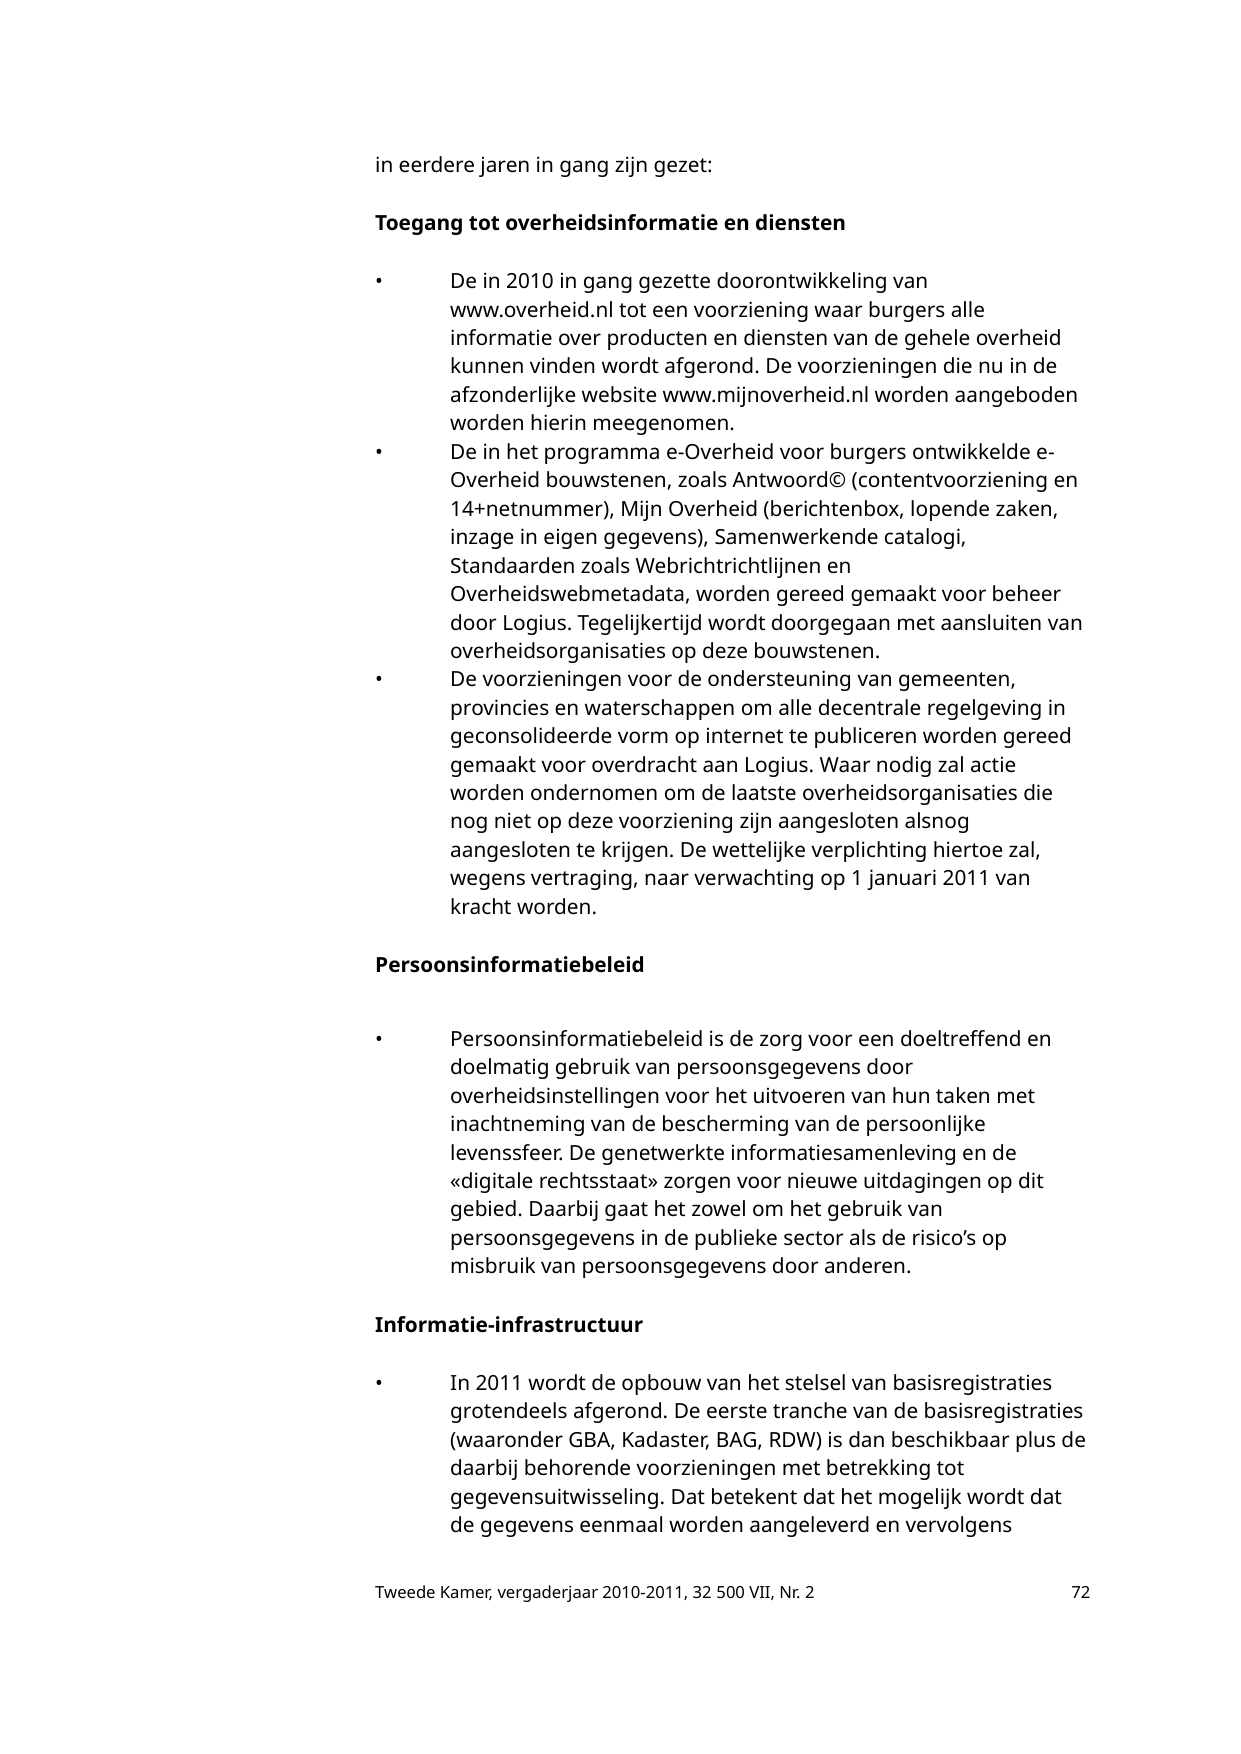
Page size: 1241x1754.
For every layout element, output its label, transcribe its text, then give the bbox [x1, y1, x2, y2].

text Persoonsinformatiebeleid [375, 950, 1090, 979]
list De in 2010 in gang gezette doorontwikkeling van www.overheid.nl tot een voorziening waar burgers alle informatie over producten en diensten van de gehele overheid kunnen vinden wordt afgerond. De voorzieningen die nu in de afzonderlijke website www.mijnoverheid.nl worden aangeboden worden hierin meegenomen. [375, 266, 1090, 437]
text in eerdere jaren in gang zijn gezet: [375, 150, 1090, 178]
text Informatie-infrastructuur [375, 1310, 1090, 1338]
list Persoonsinformatiebeleid is de zorg voor een doeltreffend en doelmatig gebruik van persoonsgegevens door overheidsinstellingen voor het uitvoeren van hun taken met inachtneming van de bescherming van de persoonlijke levenssfeer. De genetwerkte informatiesamenleving en de «digitale rechtsstaat» zorgen voor nieuwe uitdagingen op dit gebied. Daarbij gaat het zowel om het gebruik van persoonsgegevens in de publieke sector als de risico’s op misbruik van persoonsgegevens door anderen. [375, 1024, 1090, 1280]
list De voorzieningen voor de ondersteuning van gemeenten, provincies en waterschappen om alle decentrale regelgeving in geconsolideerde vorm op internet te publiceren worden gereed gemaakt voor overdracht aan Logius. Waar nodig zal actie worden ondernomen om de laatste overheidsorganisaties die nog niet op deze voorziening zijn aangesloten alsnog aangesloten te krijgen. De wettelijke verplichting hiertoe zal, wegens vertraging, naar verwachting op 1 januari 2011 van kracht worden. [375, 664, 1090, 920]
text Toegang tot overheidsinformatie en diensten [375, 208, 1090, 236]
list In 2011 wordt de opbouw van het stelsel van basisregistraties grotendeels afgerond. De eerste tranche van de basisregistraties (waaronder GBA, Kadaster, BAG, RDW) is dan beschikbaar plus de daarbij behorende voorzieningen met betrekking tot gegevensuitwisseling. Dat betekent dat het mogelijk wordt dat de gegevens eenmaal worden aangeleverd en vervolgens [375, 1368, 1090, 1539]
list De in het programma e-Overheid voor burgers ontwikkelde e-Overheid bouwstenen, zoals Antwoord© (contentvoorziening en 14+netnummer), Mijn Overheid (berichtenbox, lopende zaken, inzage in eigen gegevens), Samenwerkende catalogi, Standaarden zoals Webrichtrichtlijnen en Overheidswebmetadata, worden gereed gemaakt voor beheer door Logius. Tegelijkertijd wordt doorgegaan met aansluiten van overheidsorganisaties op deze bouwstenen. [375, 437, 1090, 664]
